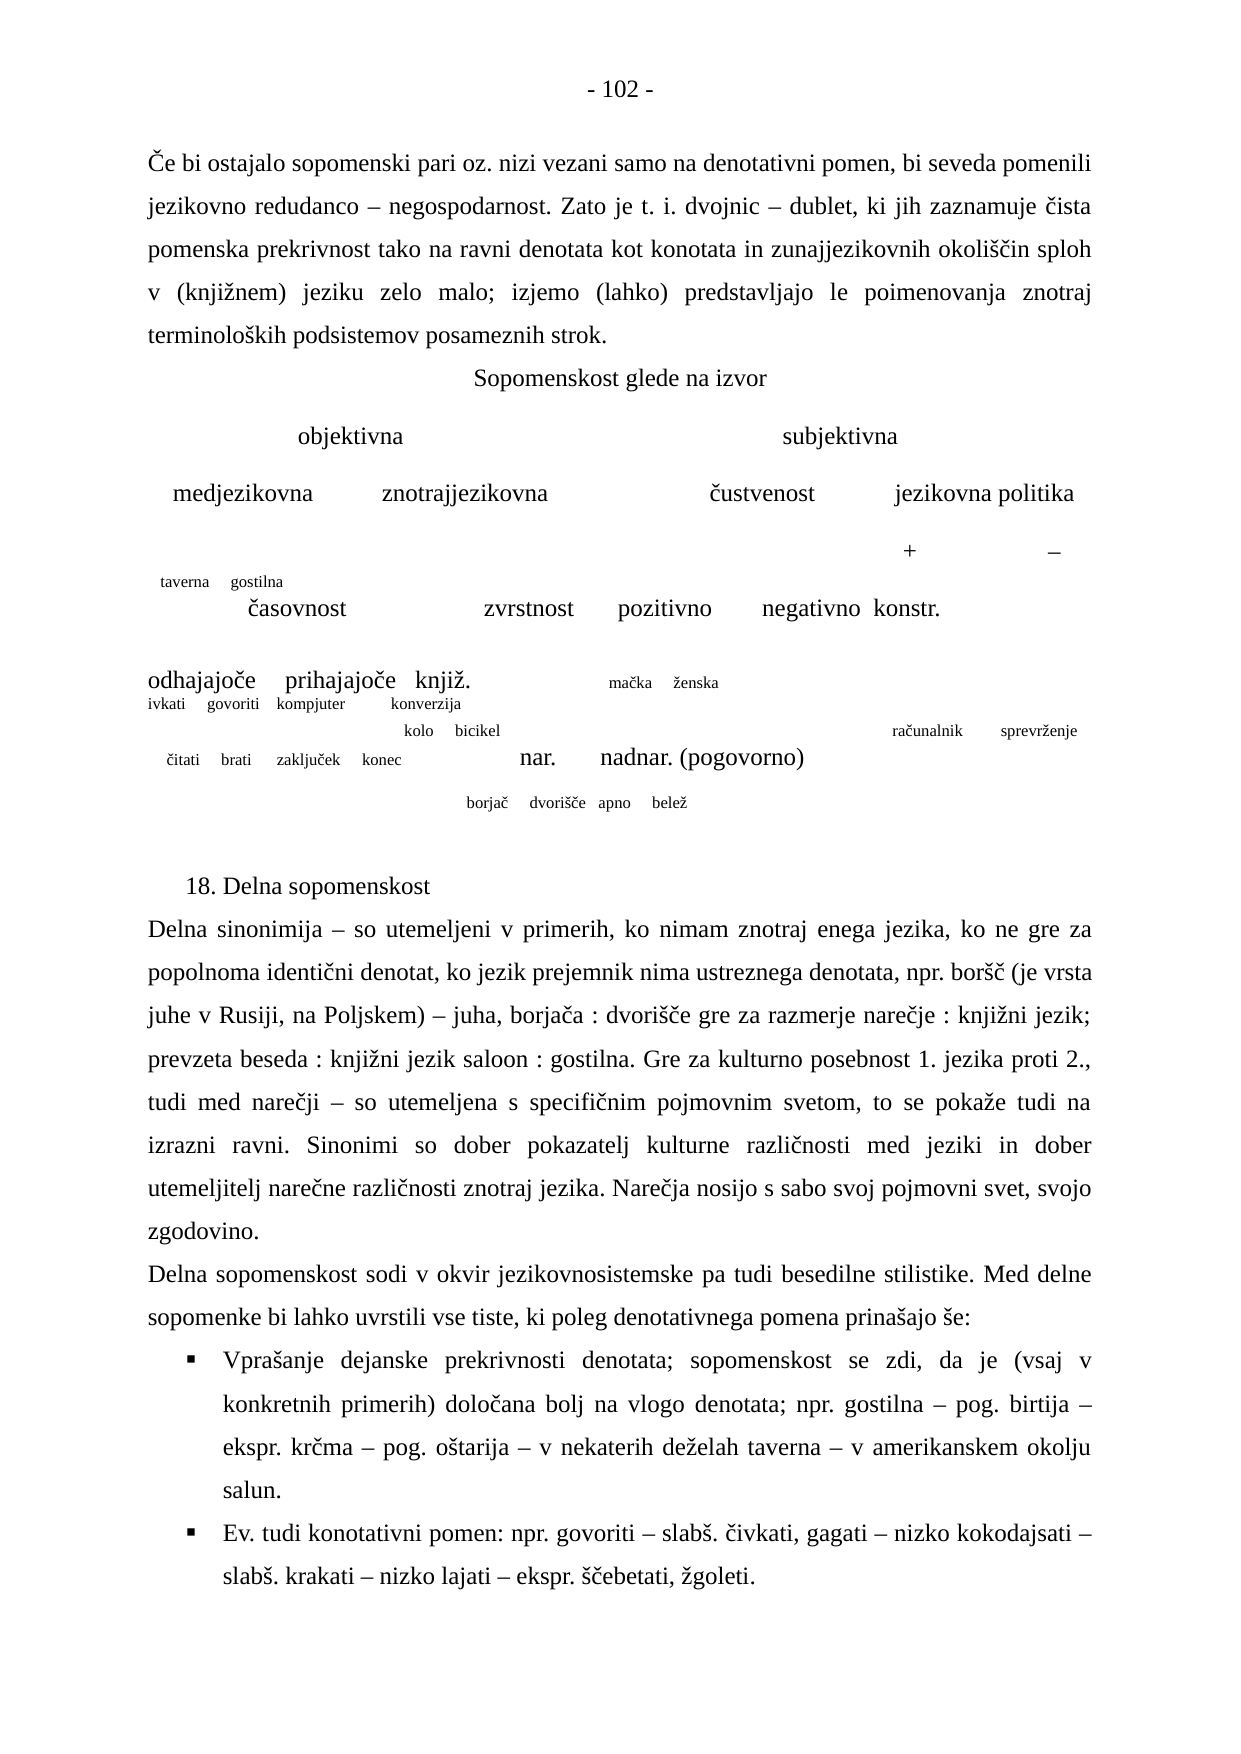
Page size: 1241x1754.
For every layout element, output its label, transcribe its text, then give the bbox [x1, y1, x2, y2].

text Delna sinonimija – so utemeljeni v primerih, ko nimam znotraj enega jezika, ko ne gre za popolnoma identični denotat, ko jezik prejemnik nima ustreznega denotata, npr. boršč (je vrsta juhe v Rusiji, na Poljskem) – juha, borjača : dvorišče gre za razmerje narečje : knjižni jezik; prevzeta beseda : knjižni jezik saloon : gostilna. Gre za kulturno posebnost 1. jezika proti 2., tudi med narečji – so utemeljena s specifičnim pojmovnim svetom, to se pokaže tudi na izrazni ravni. Sinonimi so dober pokazatelj kulturne različnosti med jeziki in dober utemeljitelj narečne različnosti znotraj jezika. Narečja nosijo s sabo svoj pojmovni svet, svojo zgodovino. [148, 914, 1093, 1245]
text ivkati  govoriti kompjuter konverzija [148, 694, 1093, 713]
text + – [148, 536, 1093, 564]
text Delna sopomenskost sodi v okvir jezikovnosistemske pa tudi besedilne stilistike. Med delne sopomenke bi lahko uvrstili vse tiste, ki poleg denotativnega pomena prinašajo še: [148, 1259, 1093, 1331]
text odhajajoče prihajajoče knjiž. mačka  ženska [148, 665, 1093, 694]
text medjezikovna znotrajjezikovna čustvenost jezikovna politika [148, 478, 1093, 507]
text objektivna subjektivna [148, 421, 1093, 449]
text časovnost zvrstnost pozitivno negativno konstr. [148, 593, 1093, 622]
text Sopomenskost glede na izvor [148, 363, 1093, 392]
text Če bi ostajalo sopomenski pari oz. nizi vezani samo na denotativni pomen, bi seveda pomenili jezikovno redudanco – negospodarnost. Zato je t. i. dvojnic – dublet, ki jih zaznamuje čista pomenska prekrivnost tako na ravni denotata kot konotata in zunajjezikovnih okoliščin sploh v (knjižnem) jeziku zelo malo; izjemo (lahko) predstavljajo le poimenovanja znotraj terminoloških podsistemov posameznih strok. [148, 148, 1093, 349]
text čitati  brati zaključek  konec nar. nadnar. (pogovorno) [148, 742, 1093, 771]
list Delna sopomenskost [185, 871, 1093, 900]
text taverna  gostilna [148, 564, 1093, 593]
list Ev. tudi konotativni pomen: npr. govoriti – slabš. čivkati, gagati – nizko kokodajsati – slabš. krakati – nizko lajati – ekspr. ščebetati, žgoleti. [185, 1518, 1093, 1590]
text borjač  dvorišče apno  belež [148, 785, 1093, 814]
list Vprašanje dejanske prekrivnosti denotata; sopomenskost se zdi, da je (vsaj v konkretnih primerih) določana bolj na vlogo denotata; npr. gostilna – pog. birtija – ekspr. krčma – pog. oštarija – v nekaterih deželah taverna – v amerikanskem okolju salun. [185, 1346, 1093, 1504]
text kolo  bicikel  računalnik  sprevrženje [148, 713, 1093, 742]
